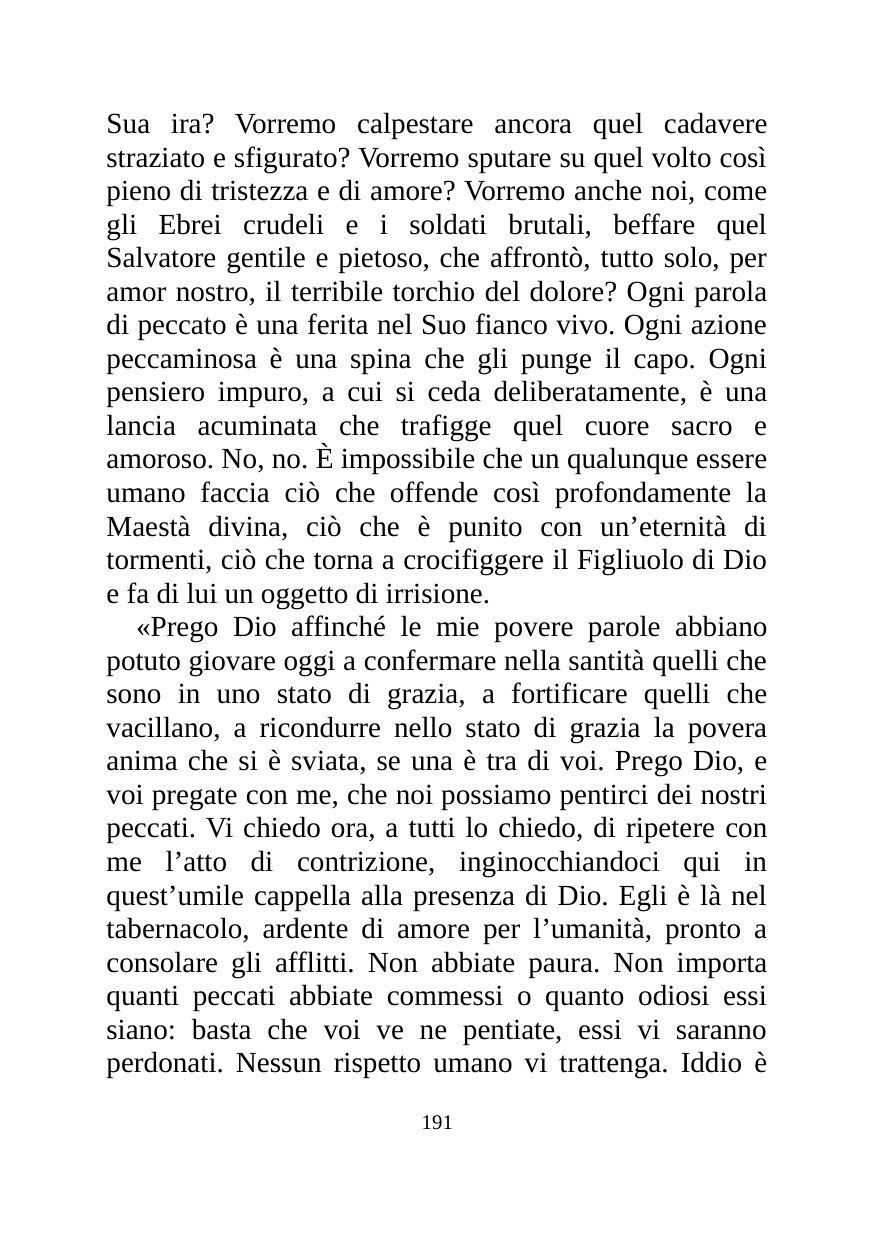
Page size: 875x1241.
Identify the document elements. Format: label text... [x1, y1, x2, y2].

text «Prego Dio affinché le mie povere parole abbiano potuto giovare oggi a confermare nella santità quelli che sono in uno stato di grazia, a fortificare quelli che vacillano, a ricondurre nello stato di grazia la povera anima che si è sviata, se una è tra di voi. Prego Dio, e voi pregate con me, che noi possiamo pentirci dei nostri peccati. Vi chiedo ora, a tutti lo chiedo, di ripetere con me l’atto di contrizione, inginocchiandoci qui in quest’umile cappella alla presenza di Dio. Egli è là nel tabernacolo, ardente di amore per l’umanità, pronto a consolare gli afflitti. Non abbiate paura. Non importa quanti peccati abbiate commessi o quanto odiosi essi siano: basta che voi ve ne pentiate, essi vi saranno perdonati. Nessun rispetto umano vi trattenga. Iddio è [106, 609, 768, 1079]
text Sua ira? Vorremo calpestare ancora quel cadavere straziato e sfigurato? Vorremo sputare su quel volto così pieno di tristezza e di amore? Vorremo anche noi, come gli Ebrei crudeli e i soldati brutali, beffare quel Salvatore gentile e pietoso, che affrontò, tutto solo, per amor nostro, il terribile torchio del dolore? Ogni parola di peccato è una ferita nel Suo fianco vivo. Ogni azione peccaminosa è una spina che gli punge il capo. Ogni pensiero impuro, a cui si ceda deliberatamente, è una lancia acuminata che trafigge quel cuore sacro e amoroso. No, no. È impossibile che un qualunque essere umano faccia ciò che offende così profondamente la Maestà divina, ciò che è punito con un’eternità di tormenti, ciò che torna a crocifiggere il Figliuolo di Dio e fa di lui un oggetto di irrisione. [106, 106, 768, 609]
